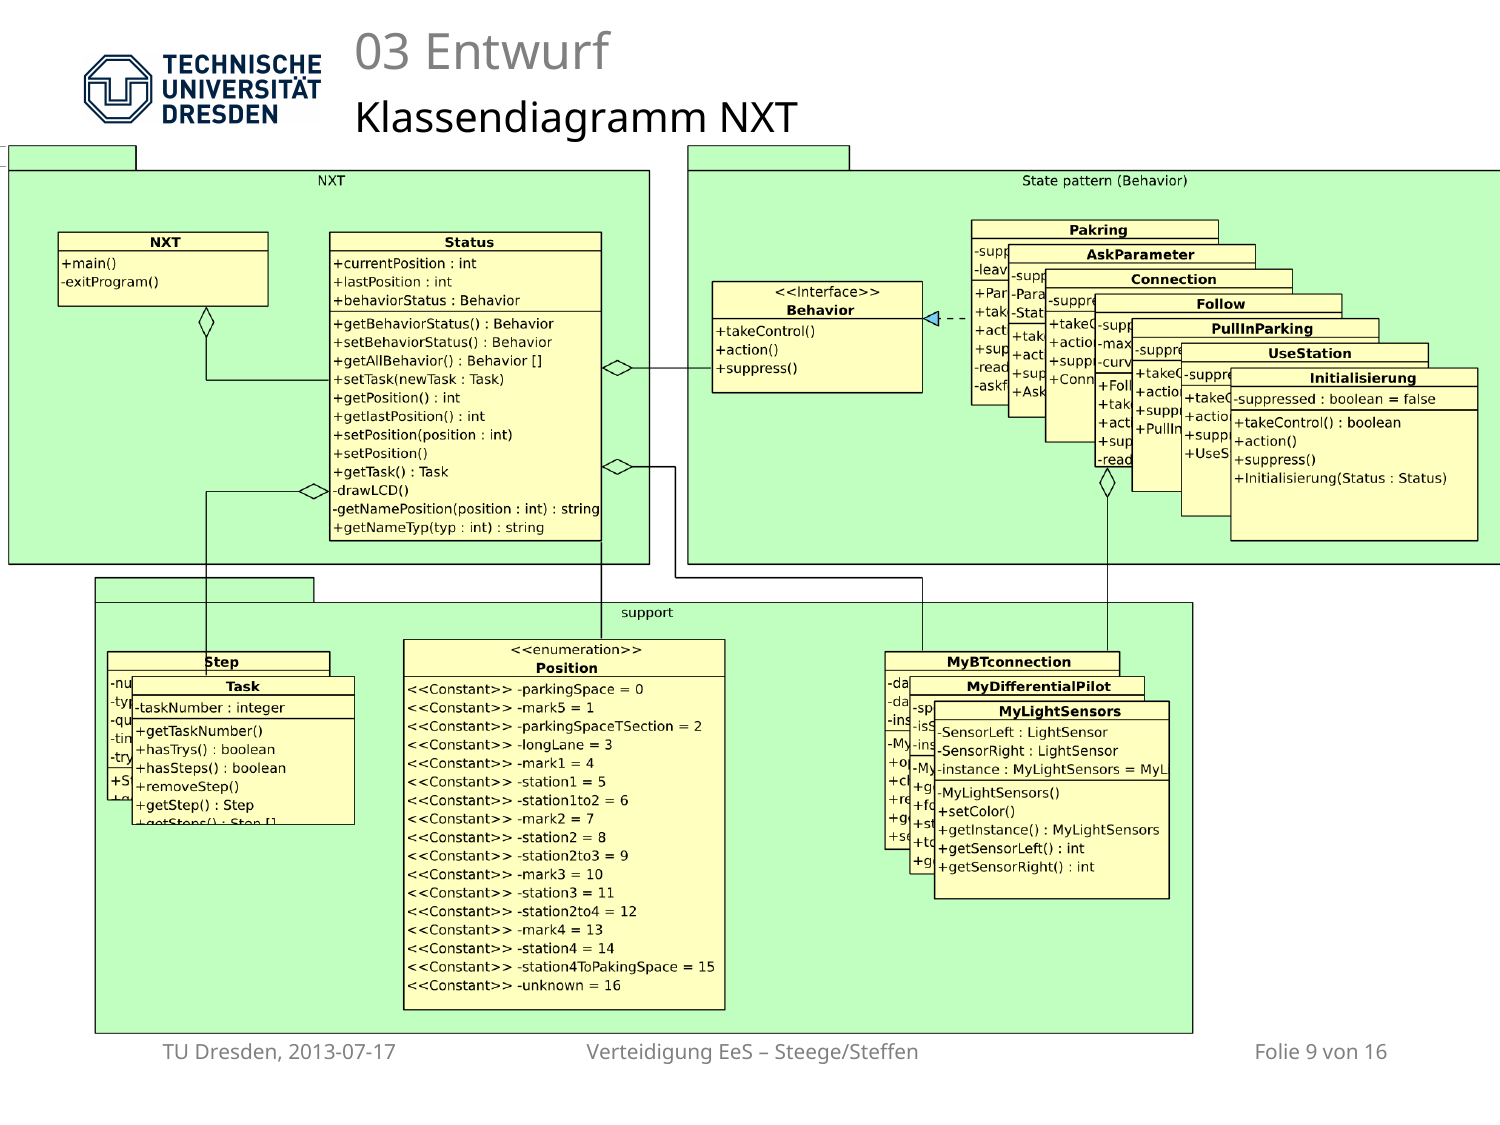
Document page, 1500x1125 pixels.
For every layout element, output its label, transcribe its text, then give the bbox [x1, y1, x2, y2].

text_box Klassendiagramm NXT [354, 85, 1500, 143]
title 03 Entwurf [354, 12, 1500, 85]
picture [6, 143, 1500, 1039]
picture [83, 54, 321, 124]
